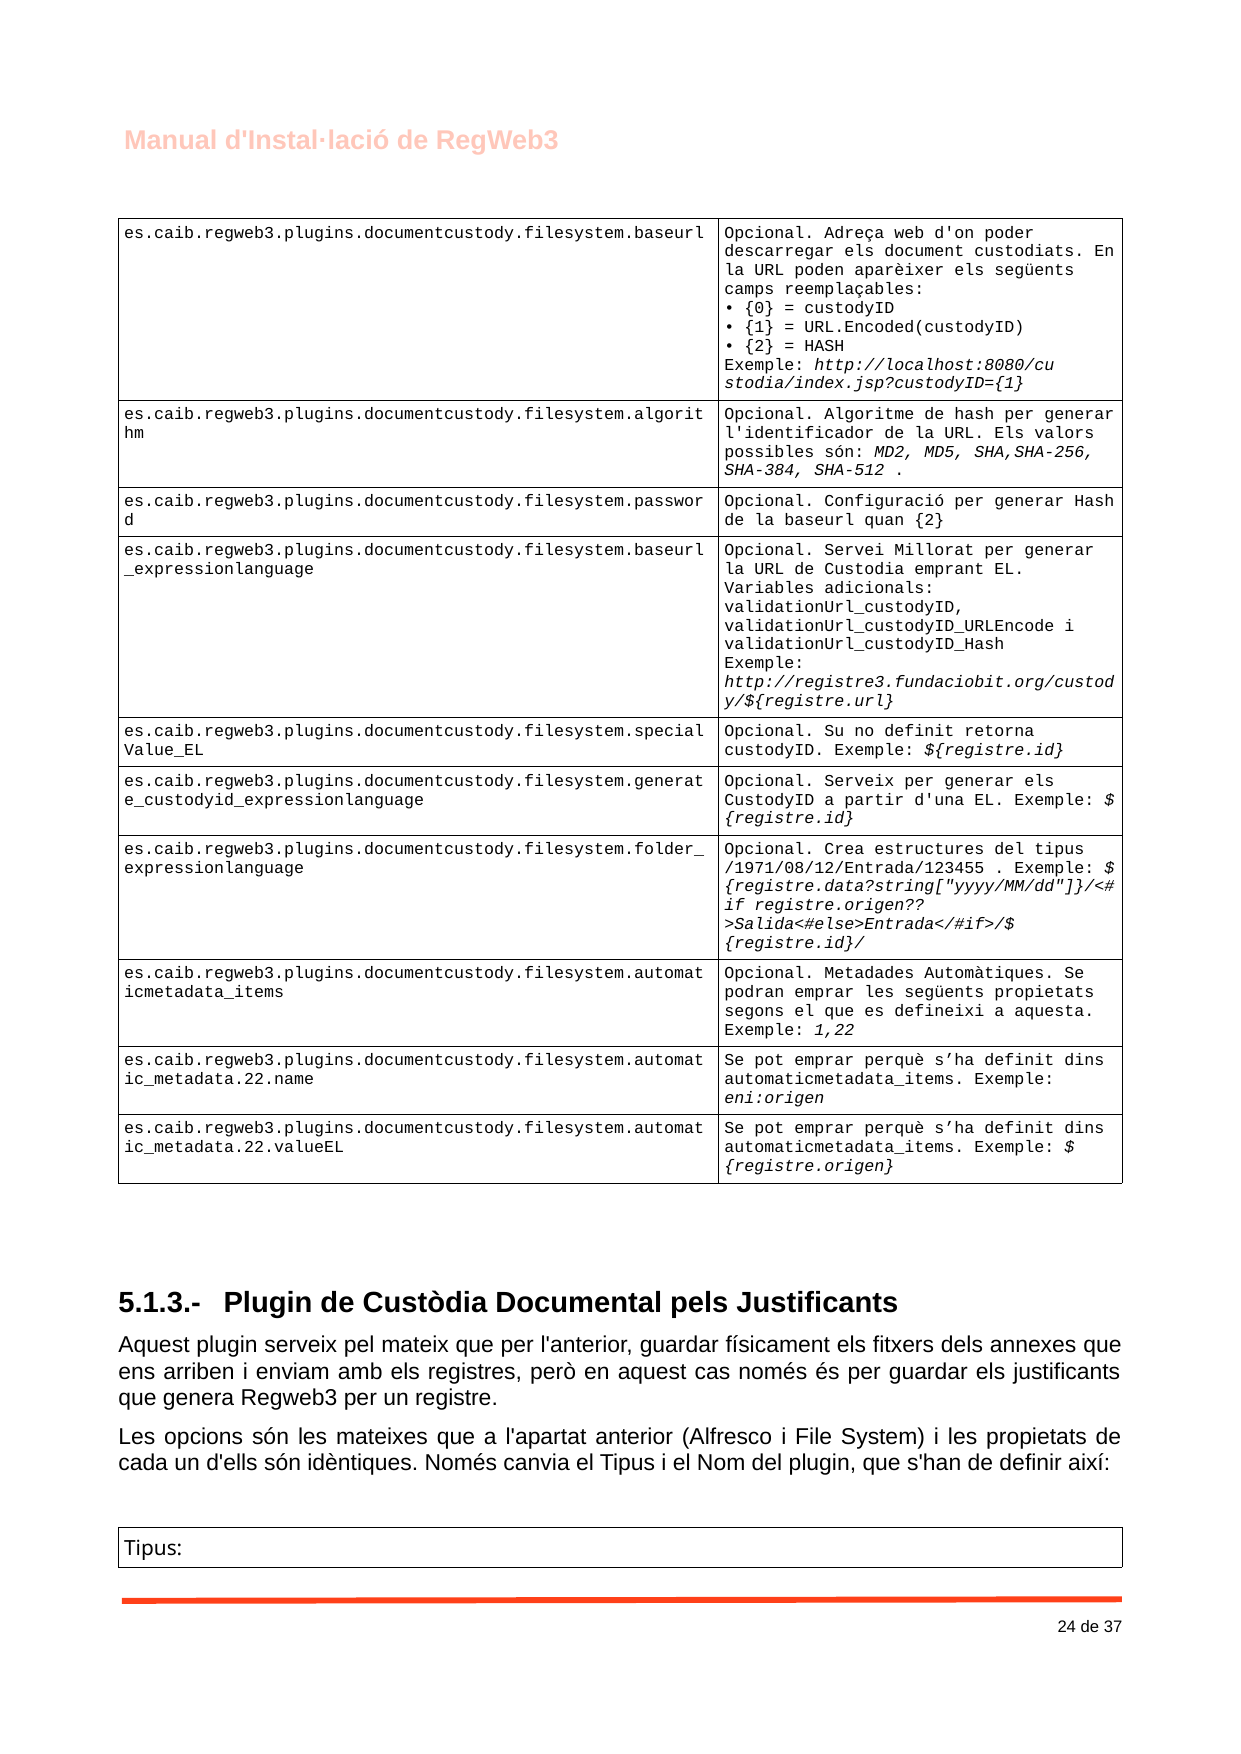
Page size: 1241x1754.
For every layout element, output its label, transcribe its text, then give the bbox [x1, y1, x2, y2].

table_cell es.caib.regweb3.plugins.documentcustody.filesystem.password [119, 488, 718, 536]
table_cell Opcional. Su no definit retorna custodyID. Exemple: ${registre.id} [719, 718, 1122, 766]
table_cell es.caib.regweb3.plugins.documentcustody.filesystem.automatic_metadata.22.valueEL [119, 1115, 718, 1182]
table_cell Opcional. Metadades Automàtiques. Se podran emprar les següents propietats segons el que es defineixi a aquesta. Exemple: 1,22 [719, 960, 1122, 1046]
table_cell Opcional. Adreça web d'on poder descarregar els document custodiats. En la URL poden aparèixer els següents camps reemplaçables: • {0} = custodyID • {1} = URL.Encoded(custodyID) • {2} = HASH Exemple: http://localhost:8080/cu stodia/index.jsp?custodyID={1} [719, 219, 1122, 399]
text Aquest plugin serveix pel mateix que per l'anterior, guardar físicament els fitxers dels annexes que ens arriben i enviam amb els registres, però en aquest cas només és per guardar els justificants que genera Regweb3 per un registre. [118, 1331, 1122, 1410]
table_cell es.caib.regweb3.plugins.documentcustody.filesystem.baseurl_expressionlanguage [119, 537, 718, 717]
table_cell Opcional. Crea estructures del tipus /1971/08/12/Entrada/123455 . Exemple: ${registre.data?string["yyyy/MM/dd"]}/<#if registre.origen??>Salida<#else>Entrada</#if>/${registre.id}/ [719, 836, 1122, 959]
subtitle Plugin de Custòdia Documental pels Justificants [118, 1285, 1122, 1319]
table_cell Opcional. Algoritme de hash per generar l'identificador de la URL. Els valors possibles són: MD2, MD5, SHA,SHA-256, SHA-384, SHA-512 . [719, 401, 1122, 487]
table_cell Se pot emprar perquè s’ha definit dins automaticmetadata_items. Exemple: ${registre.origen} [719, 1115, 1122, 1182]
table_cell es.caib.regweb3.plugins.documentcustody.filesystem.automaticmetadata_items [119, 960, 718, 1046]
table_header Tipus: [119, 1528, 1122, 1567]
table_cell Se pot emprar perquè s’ha definit dins automaticmetadata_items. Exemple: eni:origen [719, 1047, 1122, 1114]
table_cell es.caib.regweb3.plugins.documentcustody.filesystem.specialValue_EL [119, 718, 718, 766]
table_cell es.caib.regweb3.plugins.documentcustody.filesystem.algorithm [119, 401, 718, 487]
table_cell es.caib.regweb3.plugins.documentcustody.filesystem.generate_custodyid_expressionlanguage [119, 767, 718, 834]
text Les opcions són les mateixes que a l'apartat anterior (Alfresco i File System) i les propietats de cada un d'ells són idèntiques. Només canvia el Tipus i el Nom del plugin, que s'han de definir així: [118, 1423, 1122, 1476]
table_cell es.caib.regweb3.plugins.documentcustody.filesystem.automatic_metadata.22.name [119, 1047, 718, 1114]
table_cell Opcional. Configuració per generar Hash de la baseurl quan {2} [719, 488, 1122, 536]
table_cell es.caib.regweb3.plugins.documentcustody.filesystem.folder_expressionlanguage [119, 836, 718, 959]
table_cell Opcional. Servei Millorat per generar la URL de Custodia emprant EL. Variables adicionals: validationUrl_custodyID, validationUrl_custodyID_URLEncode i validationUrl_custodyID_Hash Exemple: http://registre3.fundaciobit.org/custody/${registre.url} [719, 537, 1122, 717]
table_cell es.caib.regweb3.plugins.documentcustody.filesystem.baseurl [119, 219, 718, 399]
table_cell Opcional. Serveix per generar els CustodyID a partir d'una EL. Exemple: ${registre.id} [719, 767, 1122, 834]
